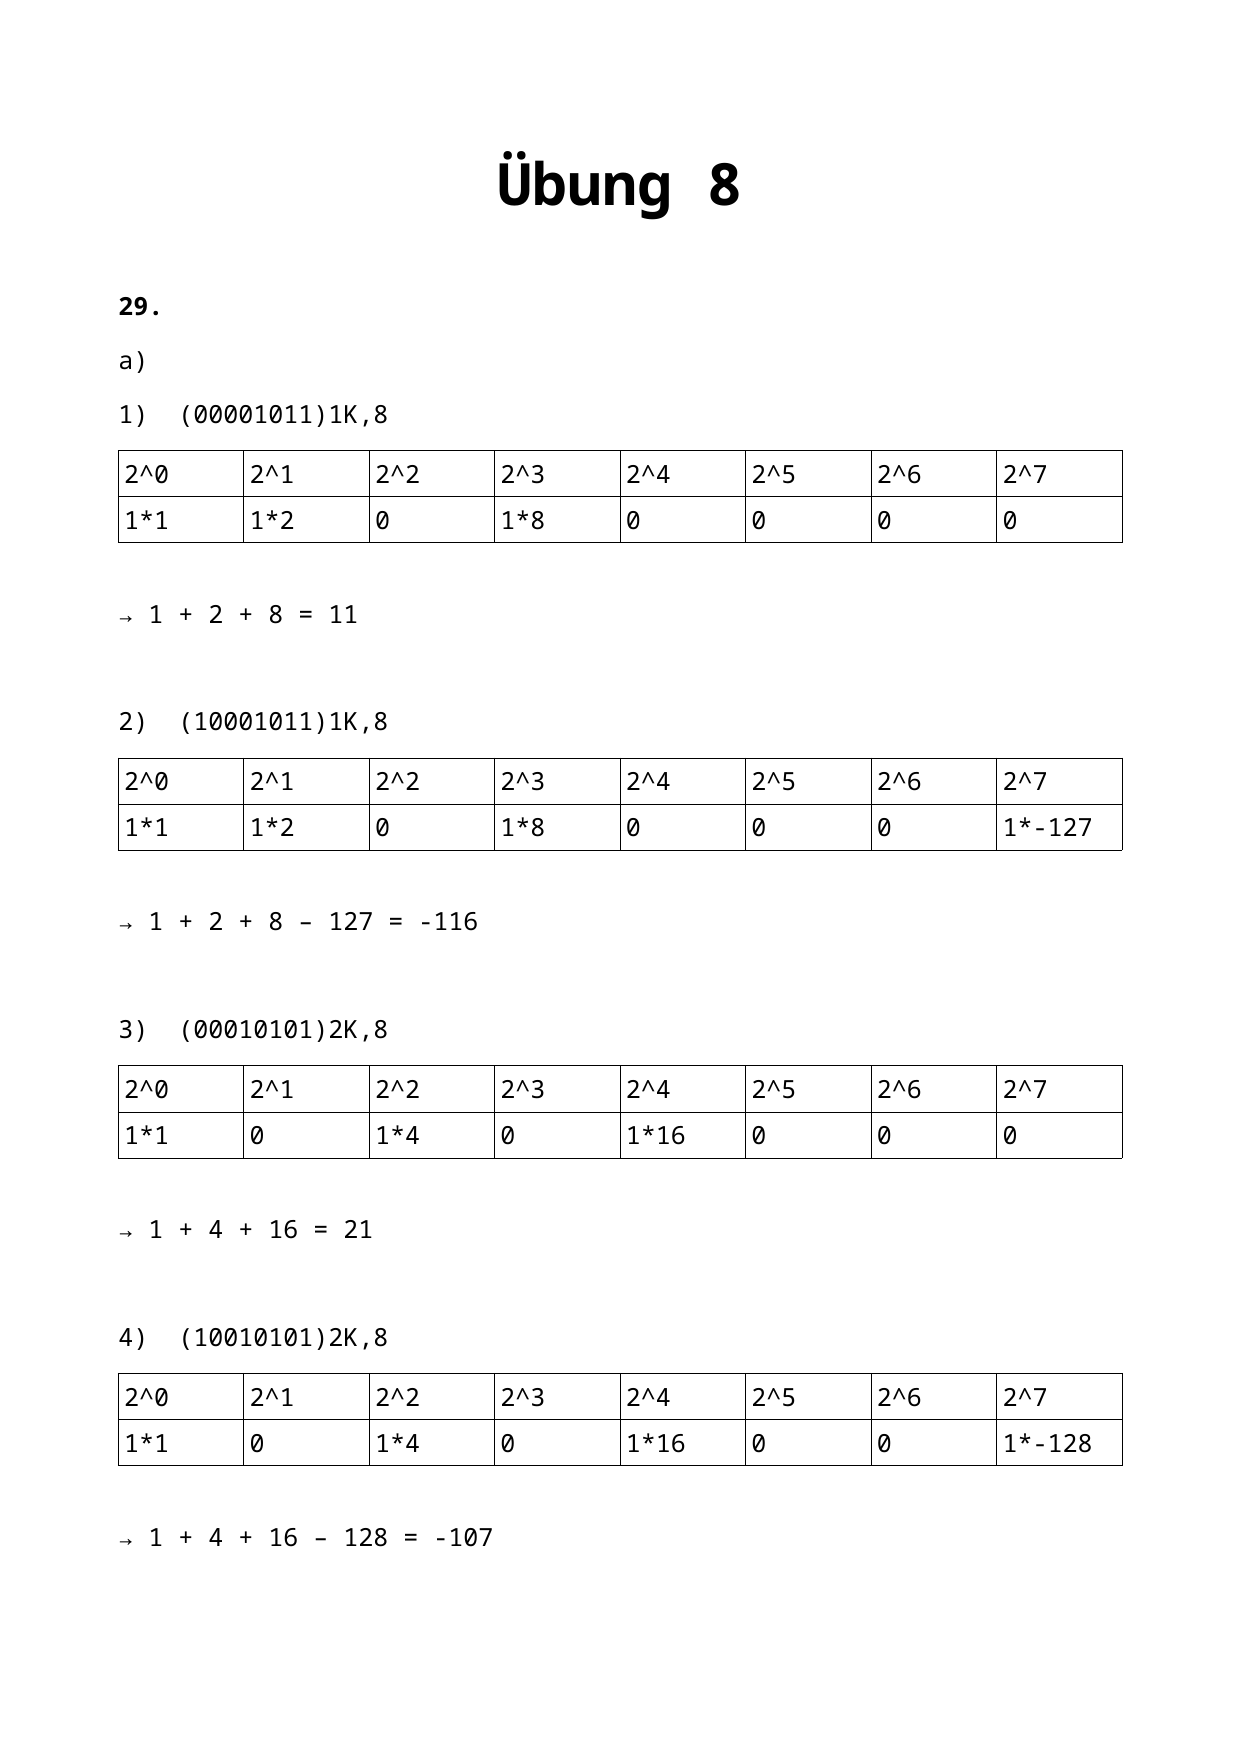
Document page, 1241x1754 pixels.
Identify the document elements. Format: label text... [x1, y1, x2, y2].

text 2) (10001011)1K,8 [118, 704, 1122, 738]
table_header 2^1 [244, 1374, 369, 1419]
table_cell 0 [370, 497, 494, 542]
table_cell 0 [997, 497, 1122, 542]
table_header 2^3 [495, 451, 620, 496]
table_header 2^7 [997, 1374, 1122, 1419]
table_header 2^2 [370, 1374, 494, 1419]
table_cell 0 [244, 1113, 369, 1157]
table_header 2^5 [746, 451, 871, 496]
table_cell 1*4 [370, 1113, 494, 1157]
table_cell 1*2 [244, 497, 369, 542]
table_cell 1*-127 [997, 805, 1122, 850]
table_cell 0 [872, 1113, 996, 1157]
table_header 2^4 [621, 1374, 745, 1419]
table_cell 0 [621, 805, 745, 850]
table_header 2^0 [119, 451, 243, 496]
table_header 2^2 [370, 451, 494, 496]
table_cell 0 [872, 1420, 996, 1465]
table_header 2^5 [746, 1374, 871, 1419]
table_cell 0 [495, 1420, 620, 1465]
table_header 2^6 [872, 759, 996, 804]
table_header 2^5 [746, 759, 871, 804]
text → 1 + 4 + 16 – 128 = -107 [118, 1519, 1122, 1553]
table_cell 0 [997, 1113, 1122, 1157]
table_header 2^2 [370, 759, 494, 804]
text 29. [118, 289, 1122, 323]
table_header 2^6 [872, 1374, 996, 1419]
table_header 2^0 [119, 1066, 243, 1111]
table_cell 0 [244, 1420, 369, 1465]
table_header 2^1 [244, 451, 369, 496]
table_header 2^3 [495, 1066, 620, 1111]
table_header 2^3 [495, 1374, 620, 1419]
table_cell 1*4 [370, 1420, 494, 1465]
table_cell 0 [621, 497, 745, 542]
table_cell 0 [370, 805, 494, 850]
table_header 2^0 [119, 759, 243, 804]
table_header 2^2 [370, 1066, 494, 1111]
table_cell 1*1 [119, 805, 243, 850]
table_cell 1*2 [244, 805, 369, 850]
table_cell 1*16 [621, 1113, 745, 1157]
table_cell 0 [746, 1420, 871, 1465]
text → 1 + 2 + 8 – 127 = -116 [118, 904, 1122, 938]
table_cell 0 [746, 805, 871, 850]
table_cell 0 [495, 1113, 620, 1157]
table_header 2^0 [119, 1374, 243, 1419]
table_cell 0 [872, 805, 996, 850]
table_header 2^3 [495, 759, 620, 804]
table_cell 0 [746, 497, 871, 542]
table_header 2^6 [872, 1066, 996, 1111]
table_cell 1*1 [119, 1113, 243, 1157]
table_cell 1*1 [119, 497, 243, 542]
text 1) (00001011)1K,8 [118, 396, 1122, 430]
text → 1 + 4 + 16 = 21 [118, 1212, 1122, 1246]
table_cell 0 [872, 497, 996, 542]
text 3) (00010101)2K,8 [118, 1012, 1122, 1046]
table_header 2^1 [244, 759, 369, 804]
title Übung 8 [118, 143, 1122, 223]
table_cell 1*1 [119, 1420, 243, 1465]
table_header 2^6 [872, 451, 996, 496]
table_cell 0 [746, 1113, 871, 1157]
table_cell 1*8 [495, 497, 620, 542]
table_cell 1*16 [621, 1420, 745, 1465]
table_header 2^5 [746, 1066, 871, 1111]
table_header 2^1 [244, 1066, 369, 1111]
table_cell 1*8 [495, 805, 620, 850]
table_header 2^4 [621, 451, 745, 496]
text 4) (10010101)2K,8 [118, 1319, 1122, 1353]
table_header 2^4 [621, 759, 745, 804]
table_header 2^7 [997, 1066, 1122, 1111]
table_cell 1*-128 [997, 1420, 1122, 1465]
table_header 2^7 [997, 759, 1122, 804]
text a) [118, 343, 1122, 377]
table_header 2^4 [621, 1066, 745, 1111]
text → 1 + 2 + 8 = 11 [118, 596, 1122, 631]
table_header 2^7 [997, 451, 1122, 496]
